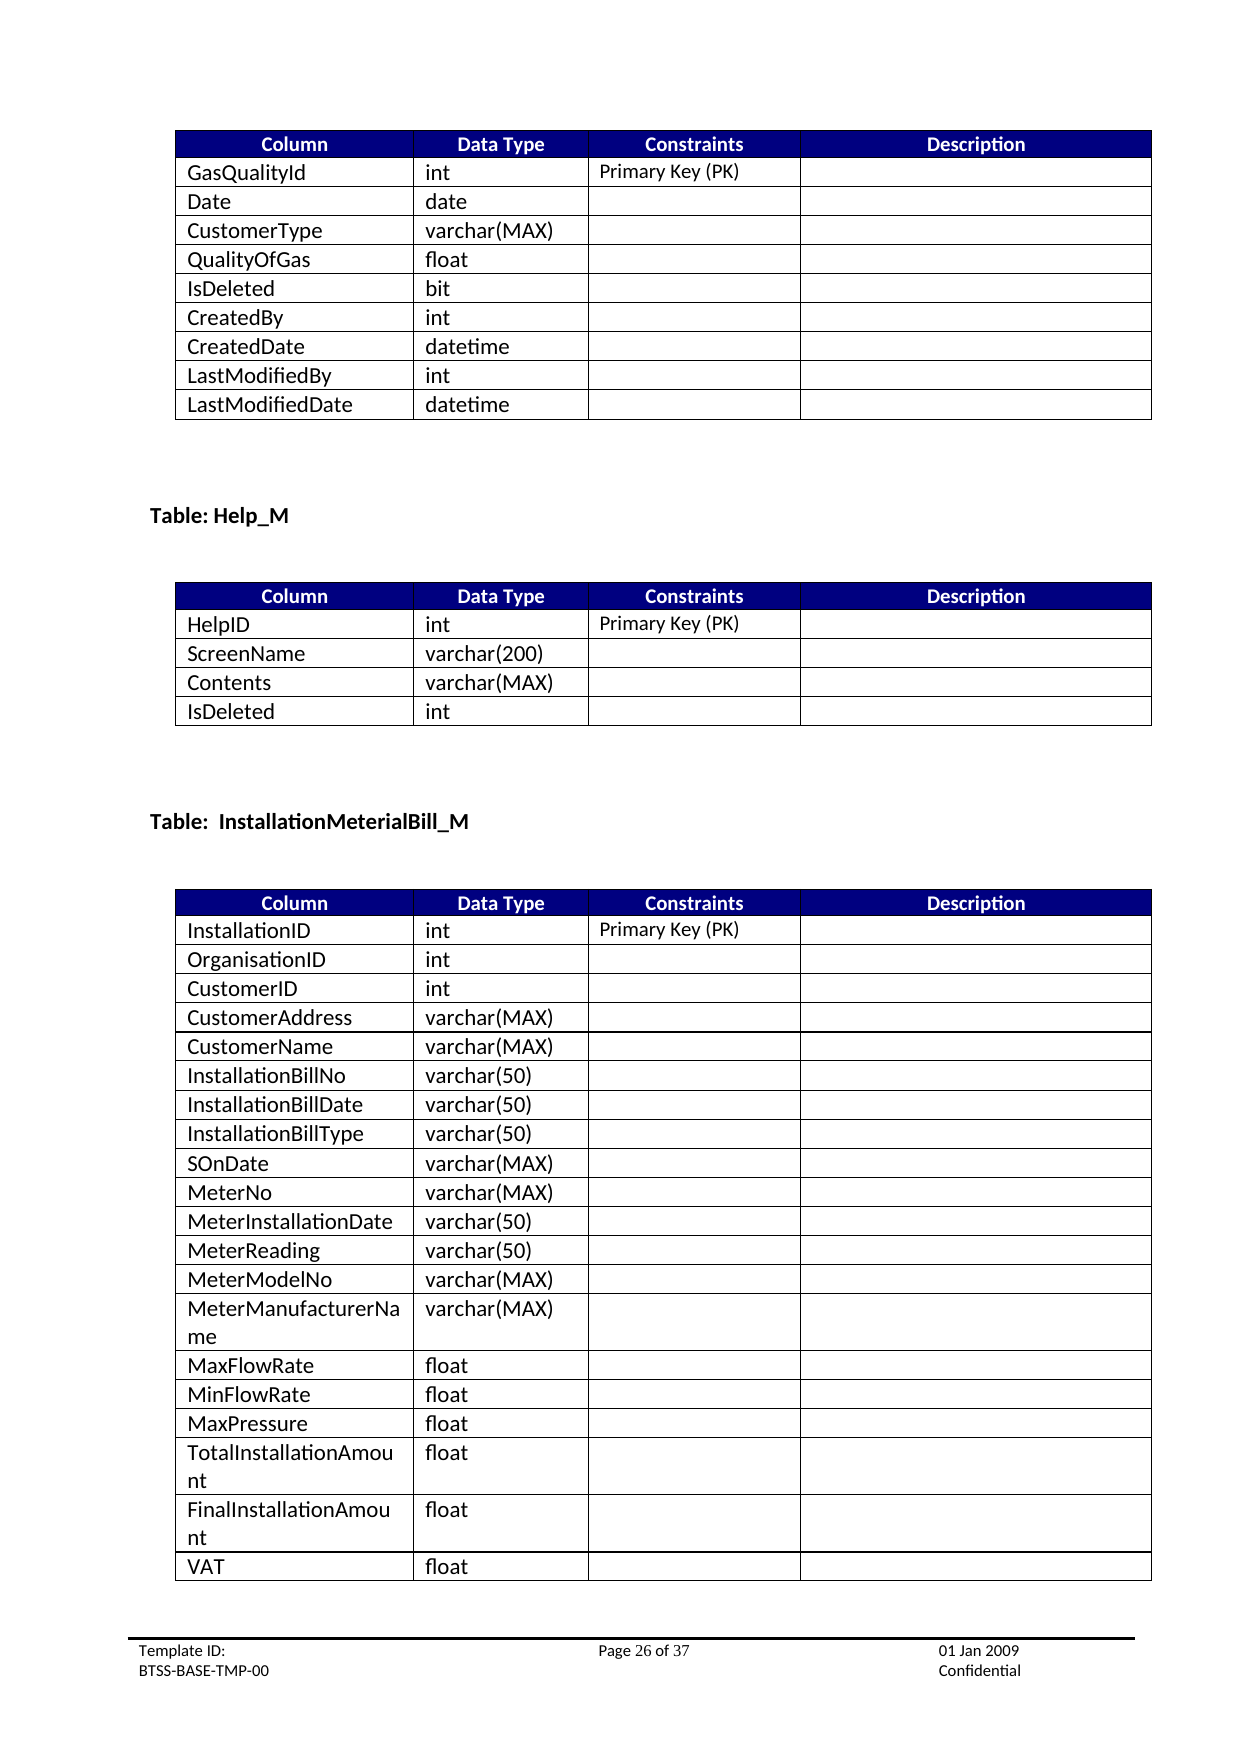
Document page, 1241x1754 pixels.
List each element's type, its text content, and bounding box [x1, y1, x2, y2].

table_cell MeterInstallationDate [176, 1207, 413, 1235]
table_header Data Type [414, 890, 588, 915]
table_cell [589, 1351, 800, 1379]
table_cell [589, 1120, 800, 1148]
table_cell [801, 332, 1151, 360]
table_cell [801, 668, 1151, 696]
table_header Constraints [589, 583, 800, 609]
table_cell CustomerType [176, 216, 413, 244]
table_cell [589, 1265, 800, 1293]
table_cell int [414, 361, 588, 389]
table_cell bit [414, 274, 588, 302]
table_cell MaxPressure [176, 1409, 413, 1437]
table_cell [589, 668, 800, 696]
table_cell MaxFlowRate [176, 1351, 413, 1379]
table_cell [801, 1553, 1151, 1580]
table_cell [801, 187, 1151, 215]
table_cell CustomerName [176, 1033, 413, 1060]
table_cell date [414, 187, 588, 215]
table_cell [589, 332, 800, 360]
table_cell [801, 1033, 1151, 1060]
table_cell varchar(MAX) [414, 1003, 588, 1031]
table_cell FinalInstallationAmount [176, 1495, 413, 1551]
table_cell [589, 1033, 800, 1060]
table_header Column [176, 583, 413, 609]
table_cell [801, 361, 1151, 389]
table_cell varchar(50) [414, 1120, 588, 1148]
table_header Data Type [414, 583, 588, 609]
table_cell HelpID [176, 610, 413, 638]
table_cell Primary Key (PK) [589, 610, 800, 638]
table_cell varchar(50) [414, 1207, 588, 1235]
table_cell [801, 1178, 1151, 1206]
table_cell [801, 1091, 1151, 1118]
table_cell varchar(MAX) [414, 1149, 588, 1177]
table_cell Date [176, 187, 413, 215]
table_cell [589, 1003, 800, 1031]
table_header Data Type [414, 131, 588, 157]
table_cell [589, 303, 800, 331]
table_cell datetime [414, 332, 588, 360]
table_cell varchar(MAX) [414, 1294, 588, 1350]
table_cell LastModifiedBy [176, 361, 413, 389]
table_cell [589, 1061, 800, 1089]
table_cell [589, 1236, 800, 1264]
table_cell [801, 1061, 1151, 1089]
table_cell varchar(MAX) [414, 216, 588, 244]
table_cell [589, 187, 800, 215]
table_cell varchar(MAX) [414, 1265, 588, 1293]
table_cell [801, 1265, 1151, 1293]
table_cell [589, 1294, 800, 1350]
table_cell int [414, 303, 588, 331]
table_cell [801, 1236, 1151, 1264]
table_cell [589, 639, 800, 667]
text Table: InstallationMeterialBill_M [150, 807, 1135, 835]
table_cell int [414, 610, 588, 638]
table_cell datetime [414, 390, 588, 418]
table_cell CustomerAddress [176, 1003, 413, 1031]
table_cell IsDeleted [176, 697, 413, 725]
table_cell [801, 974, 1151, 1002]
table_cell [801, 158, 1151, 186]
table_cell SOnDate [176, 1149, 413, 1177]
table_cell [589, 974, 800, 1002]
table_cell [801, 1003, 1151, 1031]
table_cell [801, 697, 1151, 725]
table_cell [801, 1438, 1151, 1494]
table_cell int [414, 697, 588, 725]
table_cell float [414, 1553, 588, 1580]
table_cell InstallationID [176, 916, 413, 944]
table_cell varchar(50) [414, 1091, 588, 1118]
table_cell varchar(50) [414, 1061, 588, 1089]
table_cell MeterModelNo [176, 1265, 413, 1293]
table_cell [801, 303, 1151, 331]
table_cell float [414, 245, 588, 273]
table_cell [801, 1351, 1151, 1379]
table_cell [801, 1409, 1151, 1437]
table_header Description [801, 890, 1151, 915]
table_cell MeterReading [176, 1236, 413, 1264]
table_cell [589, 245, 800, 273]
table_cell [801, 216, 1151, 244]
table_cell IsDeleted [176, 274, 413, 302]
table_cell [801, 390, 1151, 418]
table_cell varchar(50) [414, 1236, 588, 1264]
table_cell [589, 216, 800, 244]
table_cell [589, 1207, 800, 1235]
table_cell GasQualityId [176, 158, 413, 186]
text Table: Help_M [150, 501, 1135, 529]
table_cell [589, 1380, 800, 1408]
table_header Column [176, 131, 413, 157]
table_cell int [414, 945, 588, 973]
table_cell Contents [176, 668, 413, 696]
table_cell [589, 1438, 800, 1494]
table_cell [589, 1149, 800, 1177]
table_header Column [176, 890, 413, 915]
table_cell int [414, 916, 588, 944]
table_cell [801, 610, 1151, 638]
table_cell [801, 1207, 1151, 1235]
table_cell [801, 245, 1151, 273]
table_cell float [414, 1351, 588, 1379]
table_cell CreatedDate [176, 332, 413, 360]
table_cell MinFlowRate [176, 1380, 413, 1408]
table_cell InstallationBillType [176, 1120, 413, 1148]
table_cell [801, 639, 1151, 667]
table_cell [589, 1409, 800, 1437]
table_cell ScreenName [176, 639, 413, 667]
table_cell float [414, 1438, 588, 1494]
table_cell Primary Key (PK) [589, 158, 800, 186]
table_cell CreatedBy [176, 303, 413, 331]
table_cell TotalInstallationAmount [176, 1438, 413, 1494]
table_cell varchar(MAX) [414, 668, 588, 696]
table_cell int [414, 158, 588, 186]
table_cell [589, 1091, 800, 1118]
table_cell int [414, 974, 588, 1002]
table_cell [801, 1380, 1151, 1408]
table_cell [801, 1495, 1151, 1551]
table_cell [801, 945, 1151, 973]
table_cell [801, 1294, 1151, 1350]
table_cell [589, 1178, 800, 1206]
table_cell float [414, 1409, 588, 1437]
table_cell Primary Key (PK) [589, 916, 800, 944]
table_cell [589, 945, 800, 973]
table_cell varchar(MAX) [414, 1178, 588, 1206]
table_cell InstallationBillNo [176, 1061, 413, 1089]
table_header Constraints [589, 890, 800, 915]
table_cell [801, 1149, 1151, 1177]
table_cell [589, 1553, 800, 1580]
table_cell [801, 916, 1151, 944]
table_cell InstallationBillDate [176, 1091, 413, 1118]
table_cell MeterNo [176, 1178, 413, 1206]
table_header Description [801, 583, 1151, 609]
table_cell [589, 1495, 800, 1551]
table_cell [589, 361, 800, 389]
table_cell float [414, 1495, 588, 1551]
table_header Description [801, 131, 1151, 157]
table_cell [589, 274, 800, 302]
table_cell [801, 1120, 1151, 1148]
table_cell varchar(200) [414, 639, 588, 667]
table_cell varchar(MAX) [414, 1033, 588, 1060]
table_cell VAT [176, 1553, 413, 1580]
table_cell LastModifiedDate [176, 390, 413, 418]
table_cell [801, 274, 1151, 302]
table_cell float [414, 1380, 588, 1408]
table_cell MeterManufacturerName [176, 1294, 413, 1350]
table_header Constraints [589, 131, 800, 157]
table_cell QualityOfGas [176, 245, 413, 273]
table_cell OrganisationID [176, 945, 413, 973]
table_cell [589, 390, 800, 418]
table_cell CustomerID [176, 974, 413, 1002]
table_cell [589, 697, 800, 725]
